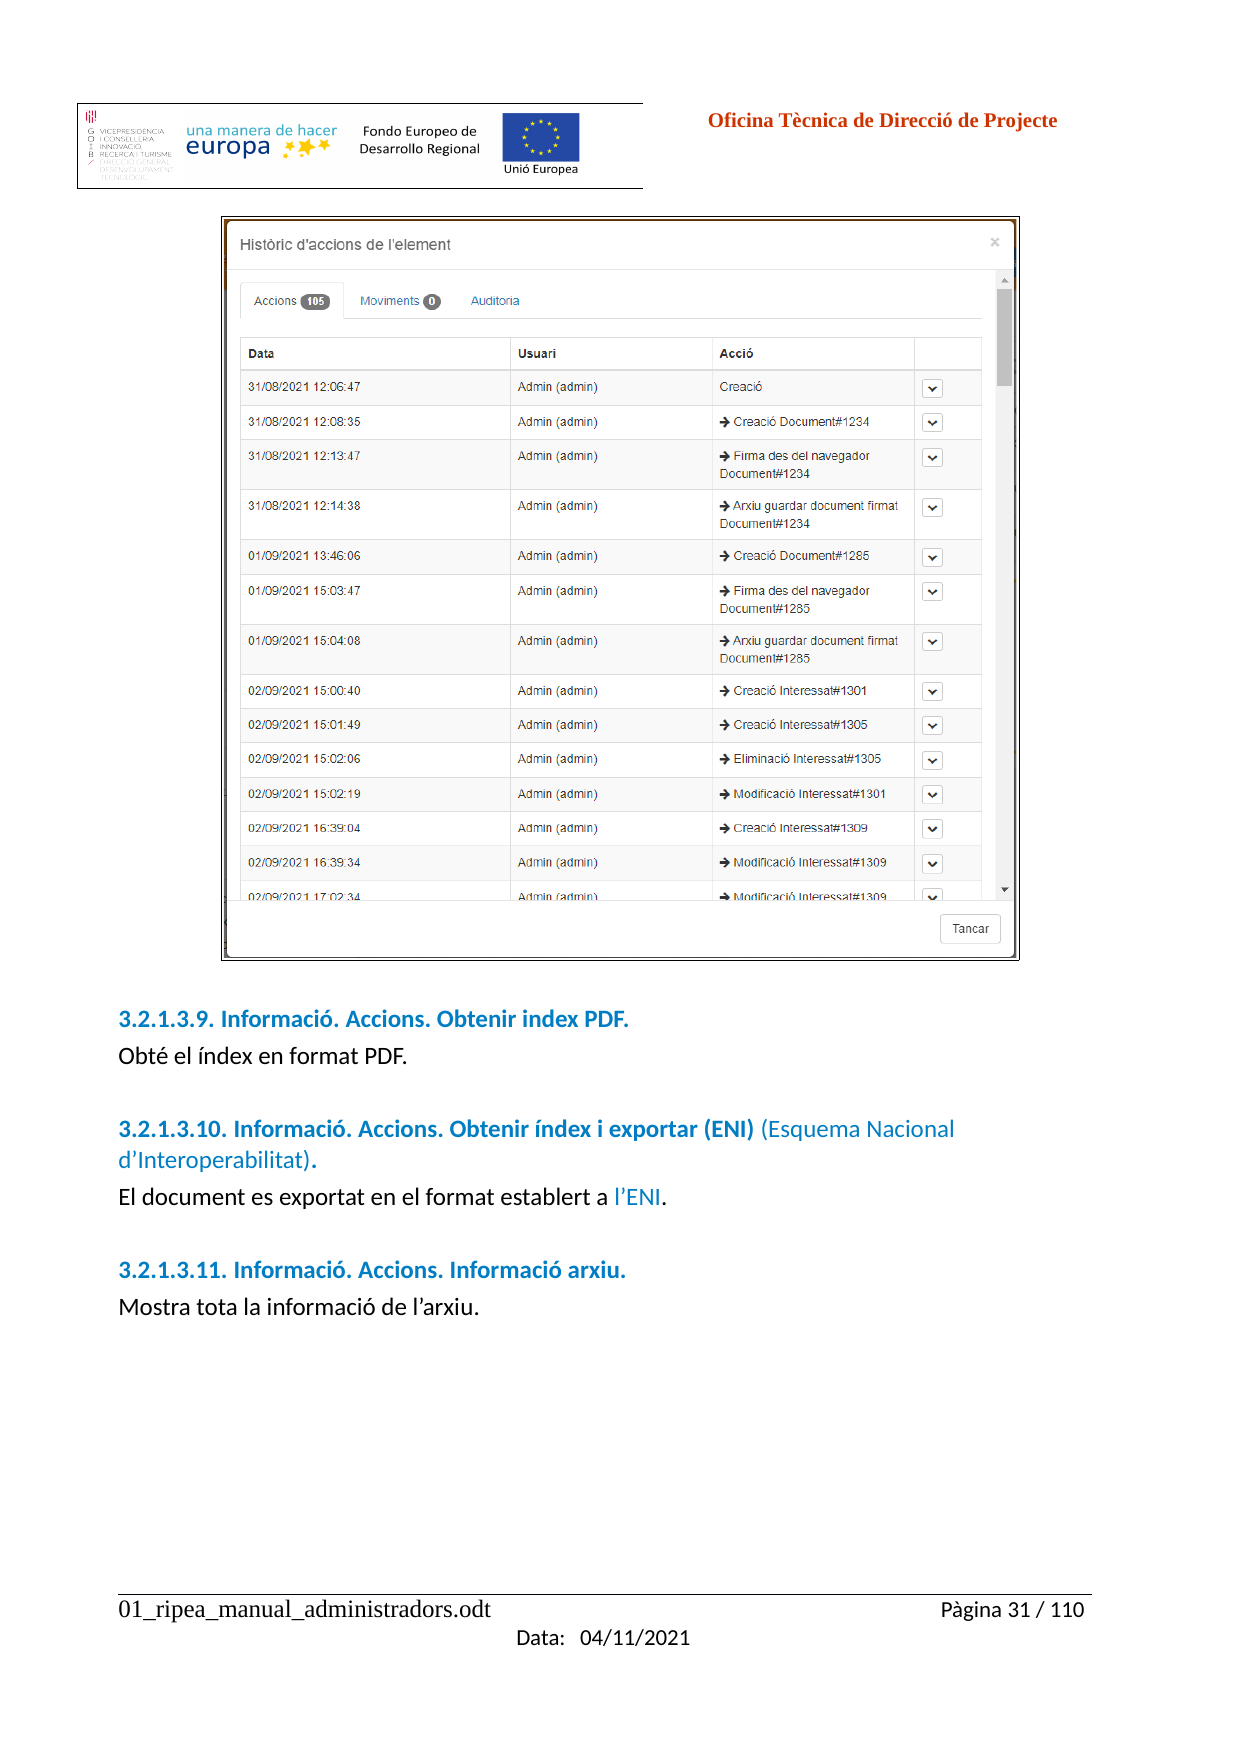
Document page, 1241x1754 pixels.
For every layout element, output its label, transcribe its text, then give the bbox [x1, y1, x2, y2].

picture [82, 108, 178, 182]
subtitle 3.2.1.3.10. Informació. Accions. Obtenir índex i exportar (ENI) (Esquema Nacional d’Interoperabilitat). [118, 1113, 1122, 1174]
text Mostra tota la informació de l’arxiu. [118, 1291, 1122, 1322]
subtitle 3.2.1.3.9. Informació. Accions. Obtenir index PDF. [118, 1003, 1122, 1034]
picture [184, 108, 585, 182]
picture [223, 219, 1017, 958]
text El document es exportat en el format establert a l’ENI. [118, 1181, 1122, 1211]
subtitle 3.2.1.3.11. Informació. Accions. Informació arxiu. [118, 1254, 1122, 1285]
text Obté el índex en format PDF. [118, 1040, 1122, 1071]
